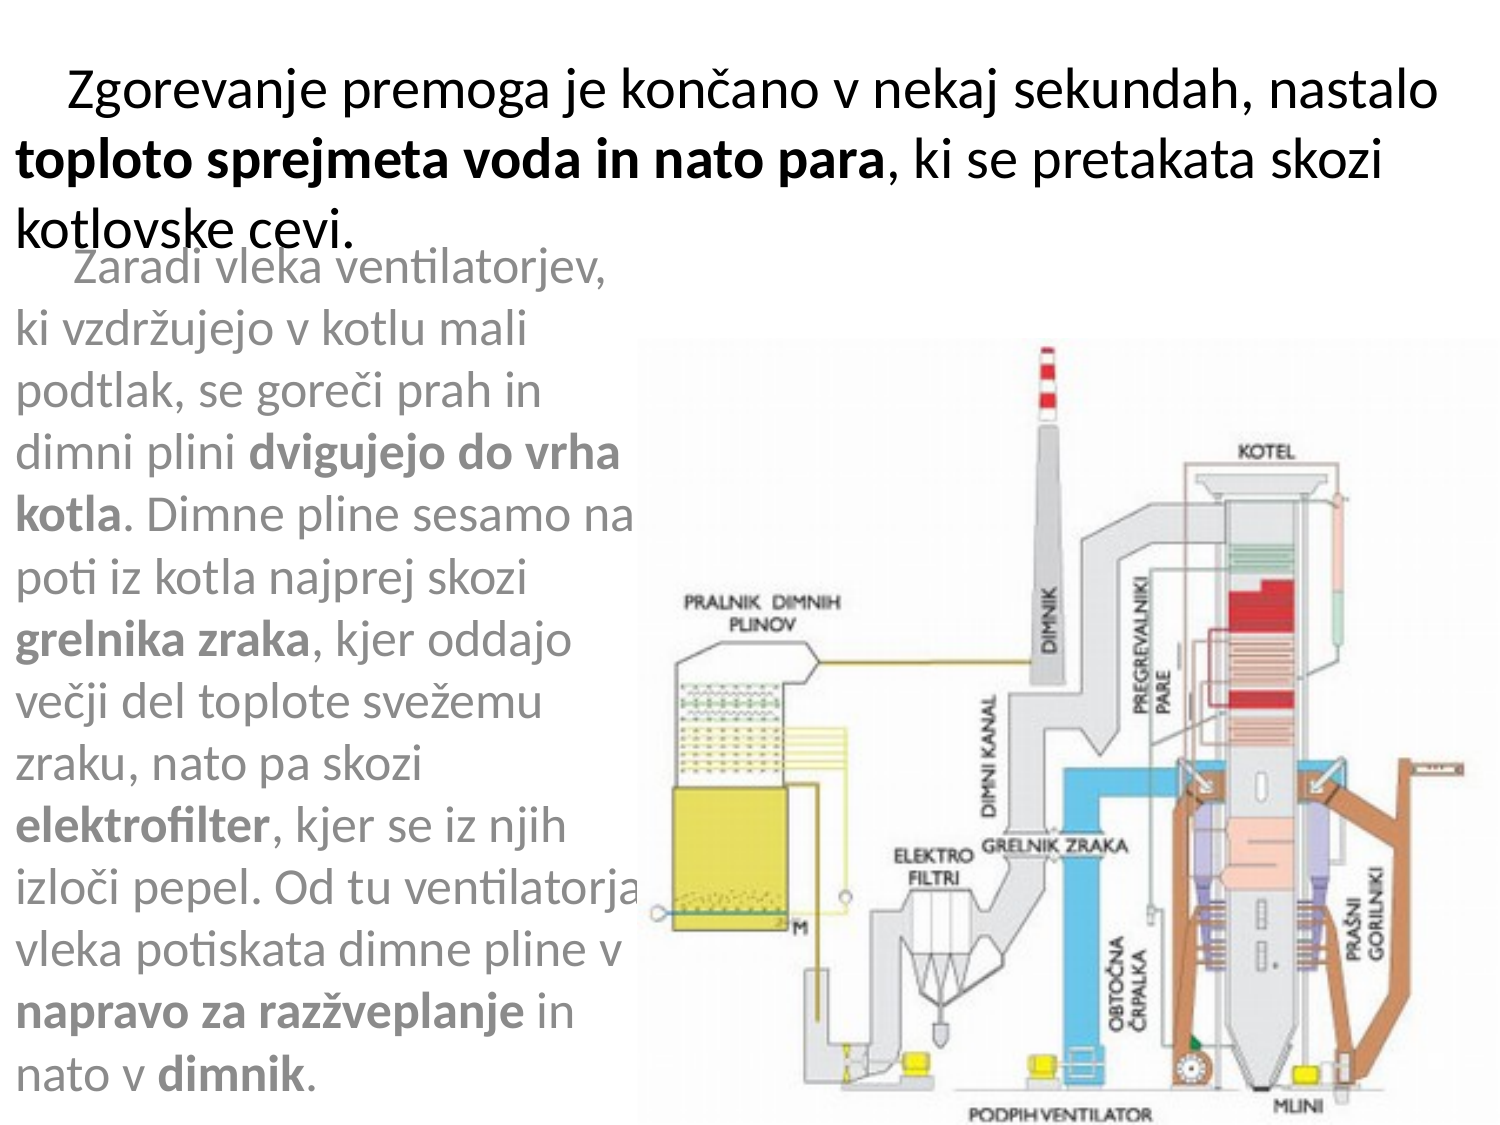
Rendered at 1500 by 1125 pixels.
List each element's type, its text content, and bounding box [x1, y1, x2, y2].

picture [637, 338, 1500, 1125]
list Zgorevanje premoga je končano v nekaj sekundah, nastalo toploto sprejmeta voda in nato para, ki se pretakata skozi kotlovske cevi. [0, 42, 1500, 338]
list Zaradi vleka ventilatorjev, ki vzdržujejo v kotlu mali podtlak, se goreči prah in dimni plini dvigujejo do vrha kotla. Dimne pline sesamo na poti iz kotla najprej skozi grelnika zraka, kjer oddajo večji del toplote svežemu zraku, nato pa skozi elektrofilter, kjer se iz njih izloči pepel. Od tu ventilatorja vleka potiskata dimne pline v napravo za razžveplanje in nato v dimnik. [0, 208, 663, 1125]
